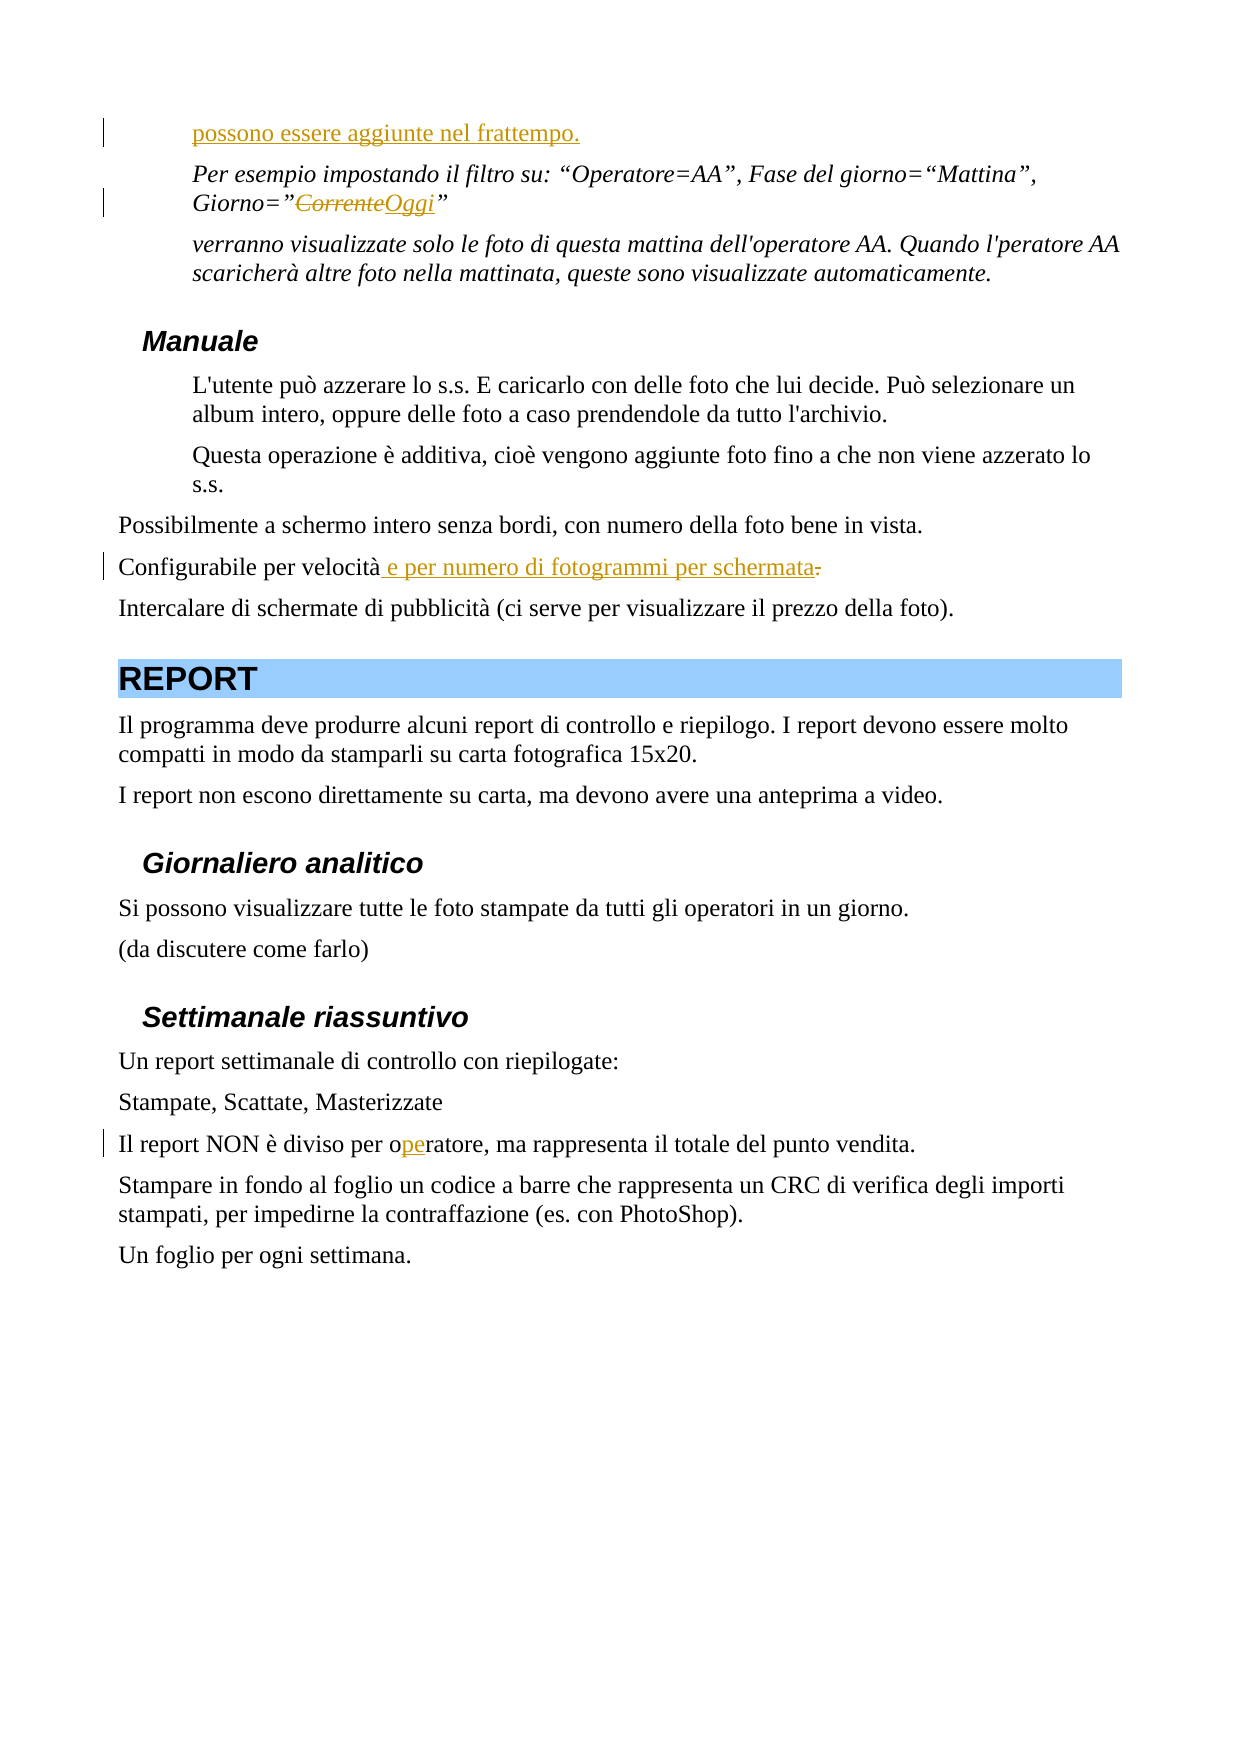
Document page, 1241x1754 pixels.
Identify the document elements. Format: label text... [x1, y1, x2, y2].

subtitle Giornaliero analitico [142, 847, 1122, 880]
text possono essere aggiunte nel frattempo. [192, 118, 1122, 147]
text Configurabile per velocità e per numero di fotogrammi per schermata [118, 552, 1122, 580]
text Si possono visualizzare tutte le foto stampate da tutti gli operatori in un giorno. [118, 893, 1122, 921]
text (da discutere come farlo) [118, 934, 1122, 963]
text Questa operazione è additiva, cioè vengono aggiunte foto fino a che non viene azzerato lo s.s. [192, 440, 1122, 498]
text I report non escono direttamente su carta, ma devono avere una anteprima a video. [118, 780, 1122, 809]
text Intercalare di schermate di pubblicità (ci serve per visualizzare il prezzo della foto). [118, 593, 1122, 622]
text verranno visualizzate solo le foto di questa mattina dell'operatore AA. Quando l'peratore AA scaricherà altre foto nella mattinata, queste sono visualizzate automaticamente. [192, 229, 1122, 287]
subtitle Settimanale riassuntivo [142, 1000, 1122, 1034]
text Stampate, Scattate, Masterizzate [118, 1087, 1122, 1116]
text Un report settimanale di controllo con riepilogate: [118, 1046, 1122, 1075]
text Un foglio per ogni settimana. [118, 1240, 1122, 1269]
subtitle Manuale [142, 324, 1122, 358]
text Stampare in fondo al foglio un codice a barre che rappresenta un CRC di verifica degli importi stampati, per impedirne la contraffazione (es. con PhotoShop). [118, 1170, 1122, 1227]
subtitle REPORT [118, 659, 1122, 698]
text Il programma deve produrre alcuni report di controllo e riepilogo. I report devono essere molto compatti in modo da stamparli su carta fotografica 15x20. [118, 710, 1122, 768]
text Il report NON è diviso per operatore, ma rappresenta il totale del punto vendita. [118, 1129, 1122, 1157]
text L'utente può azzerare lo s.s. E caricarlo con delle foto che lui decide. Può selezionare un album intero, oppure delle foto a caso prendendole da tutto l'archivio. [192, 370, 1122, 428]
text Possibilmente a schermo intero senza bordi, con numero della foto bene in vista. [118, 510, 1122, 539]
text Per esempio impostando il filtro su: “Operatore=AA”, Fase del giorno=“Mattina”, Giorno=”Oggi” [192, 159, 1122, 217]
